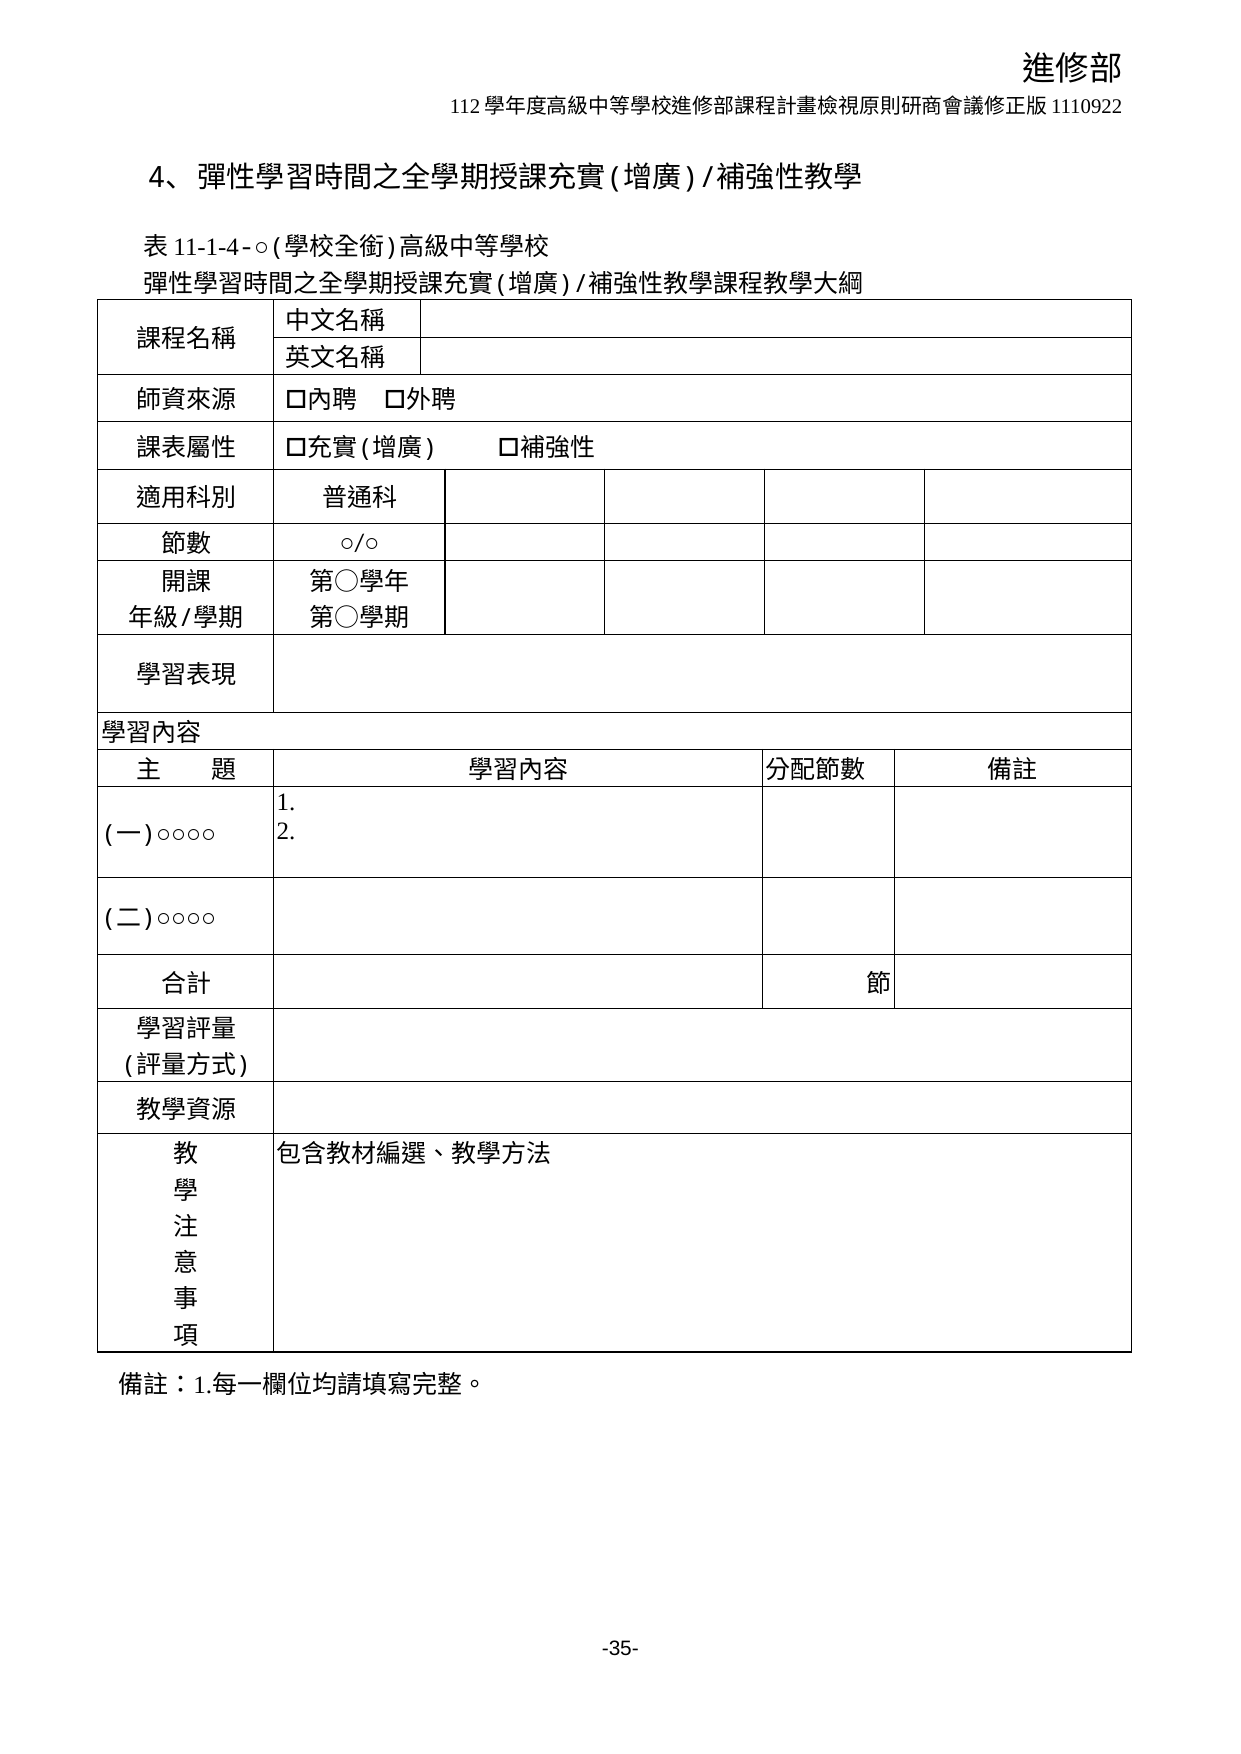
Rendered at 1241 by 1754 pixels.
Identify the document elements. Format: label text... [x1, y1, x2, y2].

text 彈性學習時間之全學期授課充實(增廣)/補強性教學課程教學大綱 [143, 263, 1122, 299]
table_cell [1132, 712, 1138, 749]
table_cell [1132, 1081, 1138, 1133]
table_cell 開課 年級/學期 [98, 561, 273, 633]
table_cell [446, 524, 604, 560]
table_cell [1138, 749, 1142, 786]
list 彈性學習時間之全學期授課充實(增廣)/補強性教學 [148, 154, 1122, 196]
table_cell [605, 561, 764, 633]
table_cell [1132, 560, 1138, 633]
table_cell (二)○○○○ [98, 878, 273, 954]
table_cell [1138, 1008, 1142, 1081]
table_cell [925, 561, 1131, 633]
table_cell [1138, 421, 1142, 468]
table_cell 普通科 [274, 470, 444, 523]
table_cell [765, 561, 924, 633]
table_cell [274, 955, 762, 1007]
table_header [1138, 299, 1142, 337]
table_cell [274, 1009, 1131, 1081]
table_cell [446, 470, 604, 523]
table_cell 英文名稱 [274, 338, 420, 374]
table_header 課程名稱 [98, 300, 273, 374]
table_cell [895, 878, 1131, 954]
table_cell [1138, 786, 1142, 877]
table_cell 學習表現 [98, 635, 273, 712]
table_cell [605, 470, 764, 523]
table_cell [1132, 786, 1138, 877]
table_cell [1132, 954, 1138, 1007]
table_cell [1132, 1008, 1138, 1081]
table_cell 課表屬性 [98, 422, 273, 468]
table_cell [765, 524, 924, 560]
table_cell 教 學 注 意 事 項 [98, 1134, 273, 1351]
table_cell [1138, 337, 1142, 374]
table_cell 合計 [98, 955, 273, 1007]
table_cell 師資來源 [98, 375, 273, 421]
table_cell [1132, 749, 1138, 786]
table_cell [1132, 421, 1138, 468]
table_cell 學習內容 [98, 713, 1131, 749]
table_cell 適用科別 [98, 470, 273, 523]
table_cell [1138, 712, 1142, 749]
table_cell [605, 524, 764, 560]
table_cell [925, 470, 1131, 523]
table_cell [1138, 1133, 1142, 1351]
table_cell 節數 [98, 524, 273, 560]
table_cell 包含教材編選、教學方法 [274, 1134, 1131, 1351]
table_cell 教學資源 [98, 1082, 273, 1133]
table_cell [1132, 374, 1138, 421]
table_cell 充實(增廣) 補強性 [274, 422, 1131, 468]
table_cell 學習評量 (評量方式) [98, 1009, 273, 1081]
table_cell [1138, 560, 1142, 633]
table_cell [421, 338, 1131, 374]
table_cell [1132, 634, 1138, 712]
table_cell 1. 2. [274, 787, 762, 877]
table_cell 分配節數 [763, 750, 894, 786]
table_header [1132, 299, 1138, 337]
text 備註：1.每一欄位均請填寫完整。 [118, 1365, 1122, 1401]
table_cell [1138, 877, 1142, 954]
table_cell [895, 955, 1131, 1007]
table_cell [925, 524, 1131, 560]
table_cell ○/○ [274, 524, 444, 560]
table_cell 節 [763, 955, 894, 1007]
table_cell [274, 878, 762, 954]
table_cell [1132, 469, 1138, 523]
table_cell [446, 561, 604, 633]
table_header 中文名稱 [274, 300, 420, 337]
table_cell 學習內容 [274, 750, 762, 786]
table_cell [1138, 1081, 1142, 1133]
table_cell [1138, 634, 1142, 712]
table_header [421, 300, 1131, 337]
table_cell 備註 [895, 750, 1131, 786]
table_cell [274, 1082, 1131, 1133]
table_cell [1132, 337, 1138, 374]
table_cell [1138, 469, 1142, 523]
table_cell 第○學年 第○學期 [274, 561, 444, 633]
table_cell [1132, 1133, 1138, 1351]
table_cell [274, 635, 1131, 712]
table_cell [1132, 523, 1138, 560]
table_cell [1138, 954, 1142, 1007]
table_cell [763, 878, 894, 954]
table_cell [763, 787, 894, 877]
table_cell [765, 470, 924, 523]
text 表11-1-4-○(學校全銜)高級中等學校 [143, 227, 1122, 263]
table_cell [1132, 877, 1138, 954]
table_cell [1138, 374, 1142, 421]
table_cell 主 題 [98, 750, 273, 786]
table_cell (一)○○○○ [98, 787, 273, 877]
table_cell [1138, 523, 1142, 560]
table_cell [895, 787, 1131, 877]
table_cell 內聘 外聘 [274, 375, 1131, 421]
